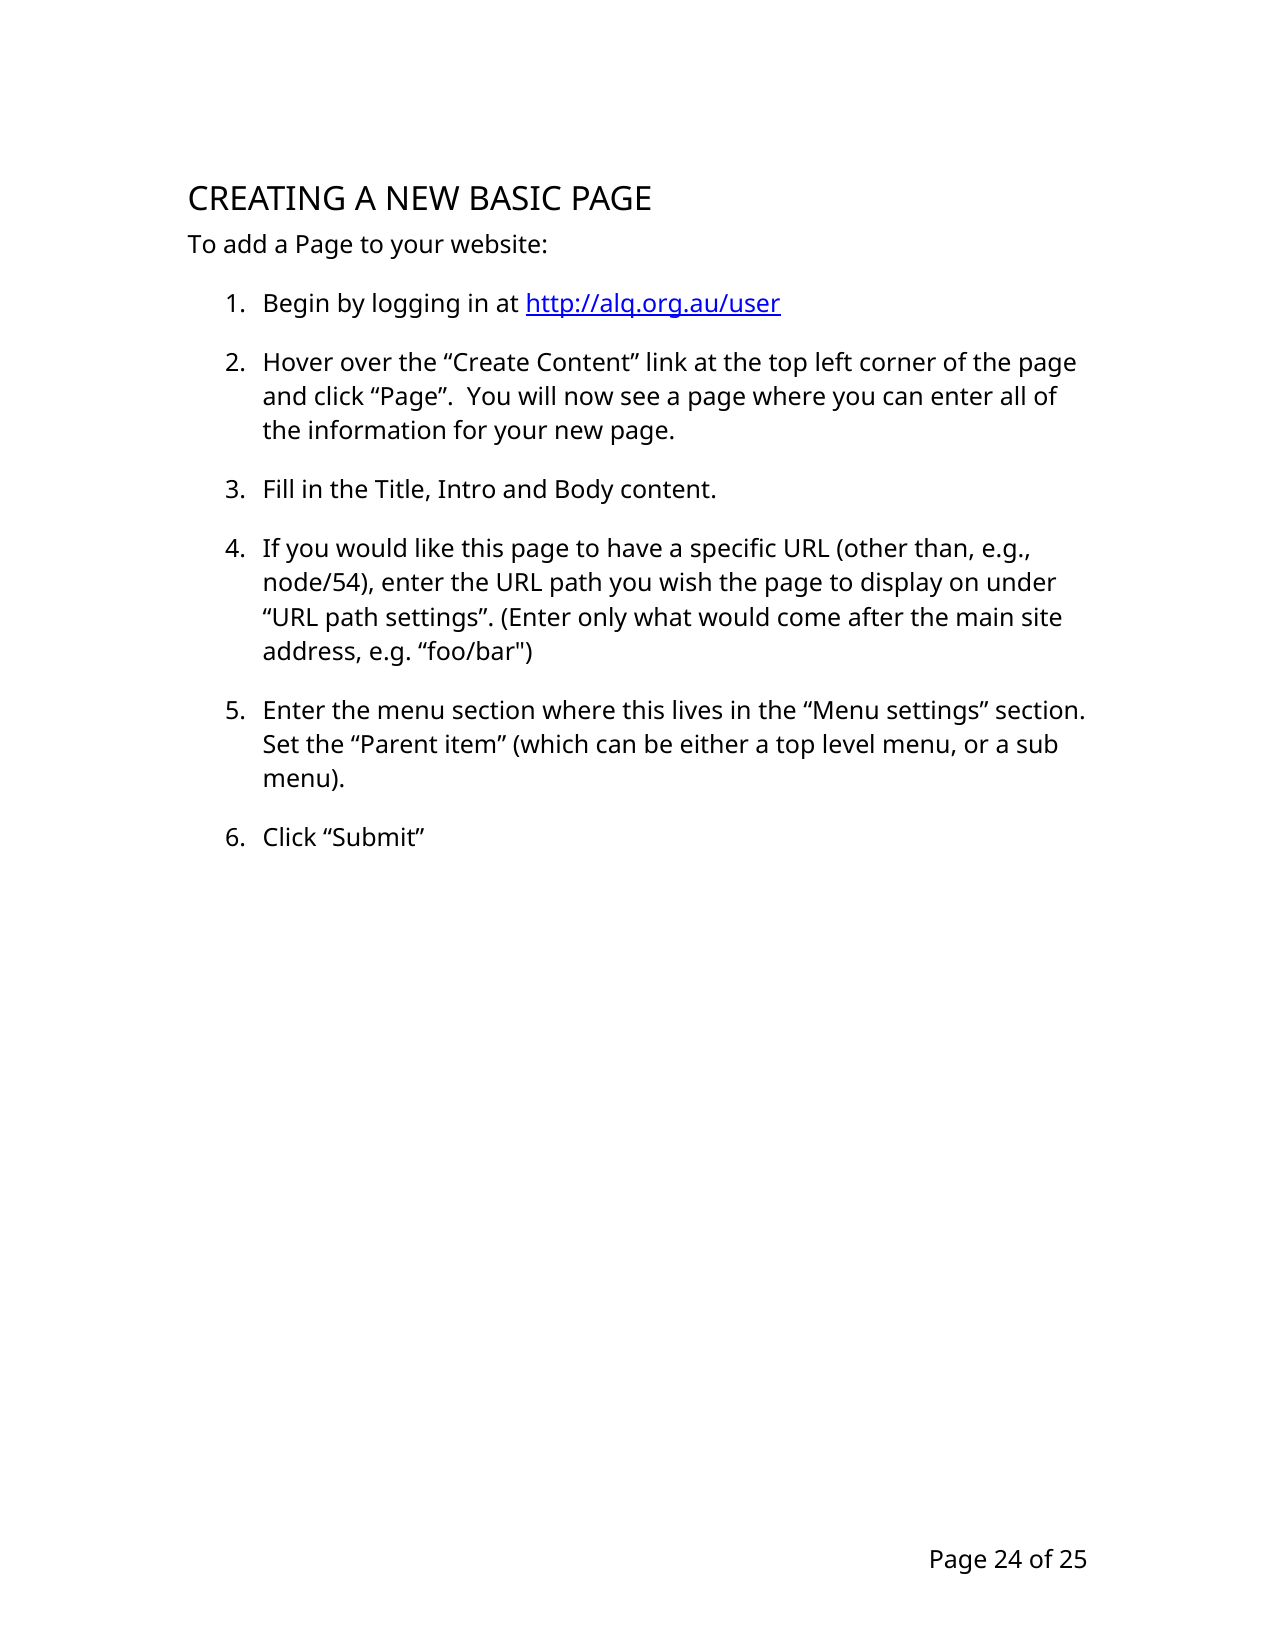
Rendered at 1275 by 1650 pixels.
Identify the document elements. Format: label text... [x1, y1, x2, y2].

list Fill in the Title, Intro and Body content. [225, 472, 1087, 506]
list Begin by logging in at http://alq.org.au/user [225, 286, 1087, 320]
list Hover over the “Create Content” link at the top left corner of the page and click “Page”. You will now see a page where you can enter all of the information for your new page. [225, 345, 1087, 447]
subtitle Creating a New Basic page [187, 175, 1087, 220]
list If you would like this page to have a specific URL (other than, e.g., node/54), enter the URL path you wish the page to display on under “URL path settings”. (Enter only what would come after the main site address, e.g. “foo/bar") [225, 531, 1087, 667]
list Click “Submit” [225, 819, 1087, 853]
text To add a Page to your website: [187, 227, 1087, 261]
list Enter the menu section where this lives in the “Menu settings” section. Set the “Parent item” (which can be either a top level menu, or a sub menu). [225, 692, 1087, 794]
